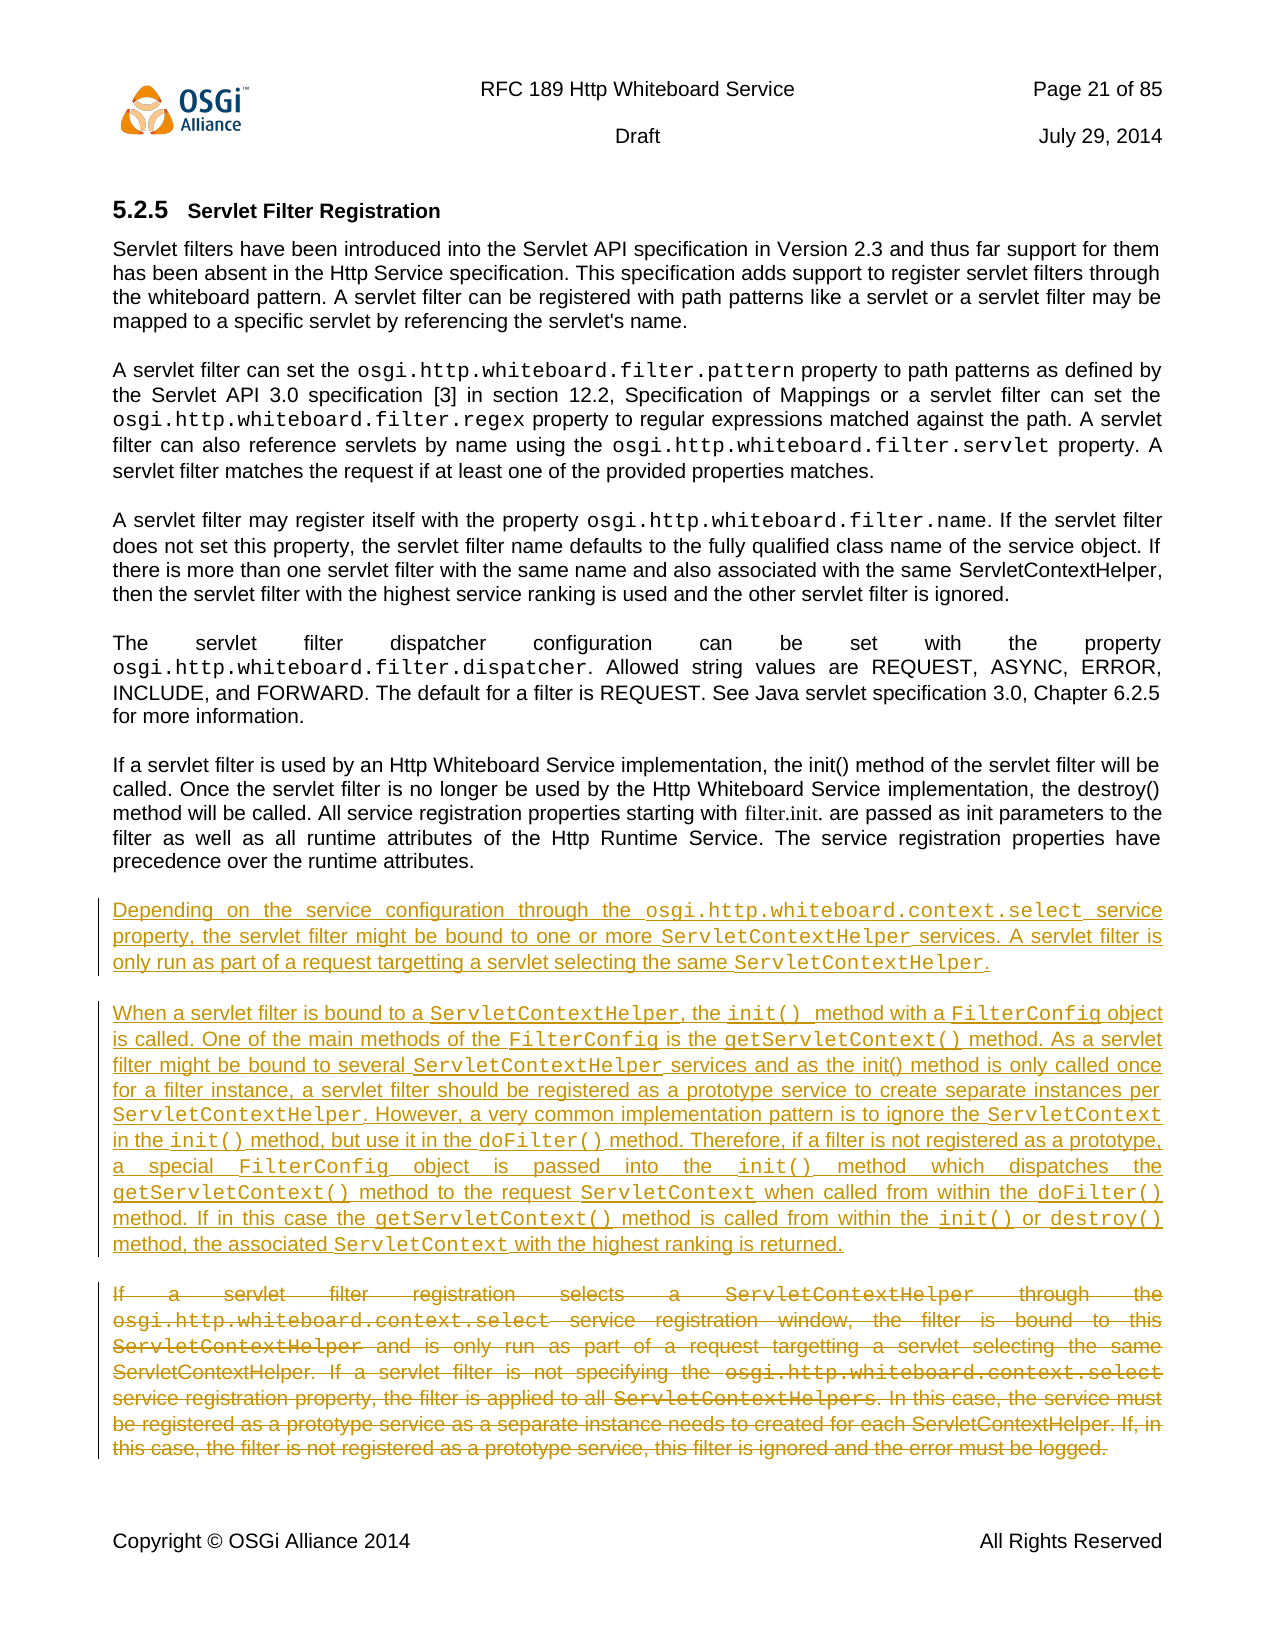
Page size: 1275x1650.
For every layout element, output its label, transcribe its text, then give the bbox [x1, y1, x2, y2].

text The servlet filter dispatcher configuration can be set with the property osgi.http.whiteboard.filter.dispatcher. Allowed string values are REQUEST, ASYNC, ERROR, INCLUDE, and FORWARD. The default for a filter is REQUEST. See Java servlet specification 3.0, Chapter 6.2.5 for more information. [112, 631, 1162, 728]
text is called. One of the main methods of the FilterConfig is the getServletContext() method. As a servlet [112, 1023, 1162, 1048]
text getServletContext() method to the request ServletContext when called from within the doFilter() [112, 1176, 1162, 1201]
text filter might be bound to several ServletContextHelper services and as the init() method is only called once for a filter instance, a servlet filter should be registered as a prototype service to create separate instances per ServletContextHelper. However, a very common implementation pattern is to ignore the ServletContext [112, 1049, 1162, 1124]
picture [113, 78, 257, 142]
text in the init() method, but use it in the doFilter() method. Therefore, if a filter is not registered as a prototype, a special FilterConfig object is passed into the init() method which dispatches the [112, 1124, 1162, 1176]
text Depending on the service configuration through the osgi.http.whiteboard.context.select service property, the servlet filter might be bound to one or more ServletContextHelper services. A servlet filter is only run as part of a request targetting a servlet selecting the same ServletContextHelper. [112, 898, 1162, 976]
text method. If in this case the getServletContext() method is called from within the init() or destroy() [112, 1202, 1162, 1227]
text method, the associated ServletContext with the highest ranking is returned. [112, 1228, 1162, 1257]
text A servlet filter may register itself with the property osgi.http.whiteboard.filter.name. If the servlet filter does not set this property, the servlet filter name defaults to the fully qualified class name of the service object. If there is more than one servlet filter with the same name and also associated with the same ServletContextHelper, then the servlet filter with the highest service ranking is used and the other servlet filter is ignored. [112, 508, 1162, 606]
text Servlet filters have been introduced into the Servlet API specification in Version 2.3 and thus far support for them has been absent in the Http Service specification. This specification adds support to register servlet filters through the whiteboard pattern. A servlet filter can be registered with path patterns like a servlet or a servlet filter may be mapped to a specific servlet by referencing the servlet's name. [112, 237, 1162, 332]
subtitle Servlet Filter Registration [112, 195, 1162, 224]
text When a servlet filter is bound to a ServletContextHelper, the init() method with a FilterConfig object [112, 1001, 1162, 1022]
text A servlet filter can set the osgi.http.whiteboard.filter.pattern property to path patterns as defined by the Servlet API 3.0 specification [3]. in section 12.2, Specification of Mappings or a servlet filter can set the osgi.http.whiteboard.filter.regex property to regular expressions matched against the path. A servlet filter can also reference servlets by name using the osgi.http.whiteboard.filter.servlet property. A servlet filter matches the request if at least one of the provided properties matches. [112, 357, 1162, 483]
text If a servlet filter is used by an Http Whiteboard Service implementation, the init() method of the servlet filter will be called. Once the servlet filter is no longer be used by the Http Whiteboard Service implementation, the destroy() method will be called. All service registration properties starting with filter.init. are passed as init parameters to the filter as well as all runtime attributes of the Http Runtime Service. The service registration properties have precedence over the runtime attributes. [112, 753, 1162, 873]
